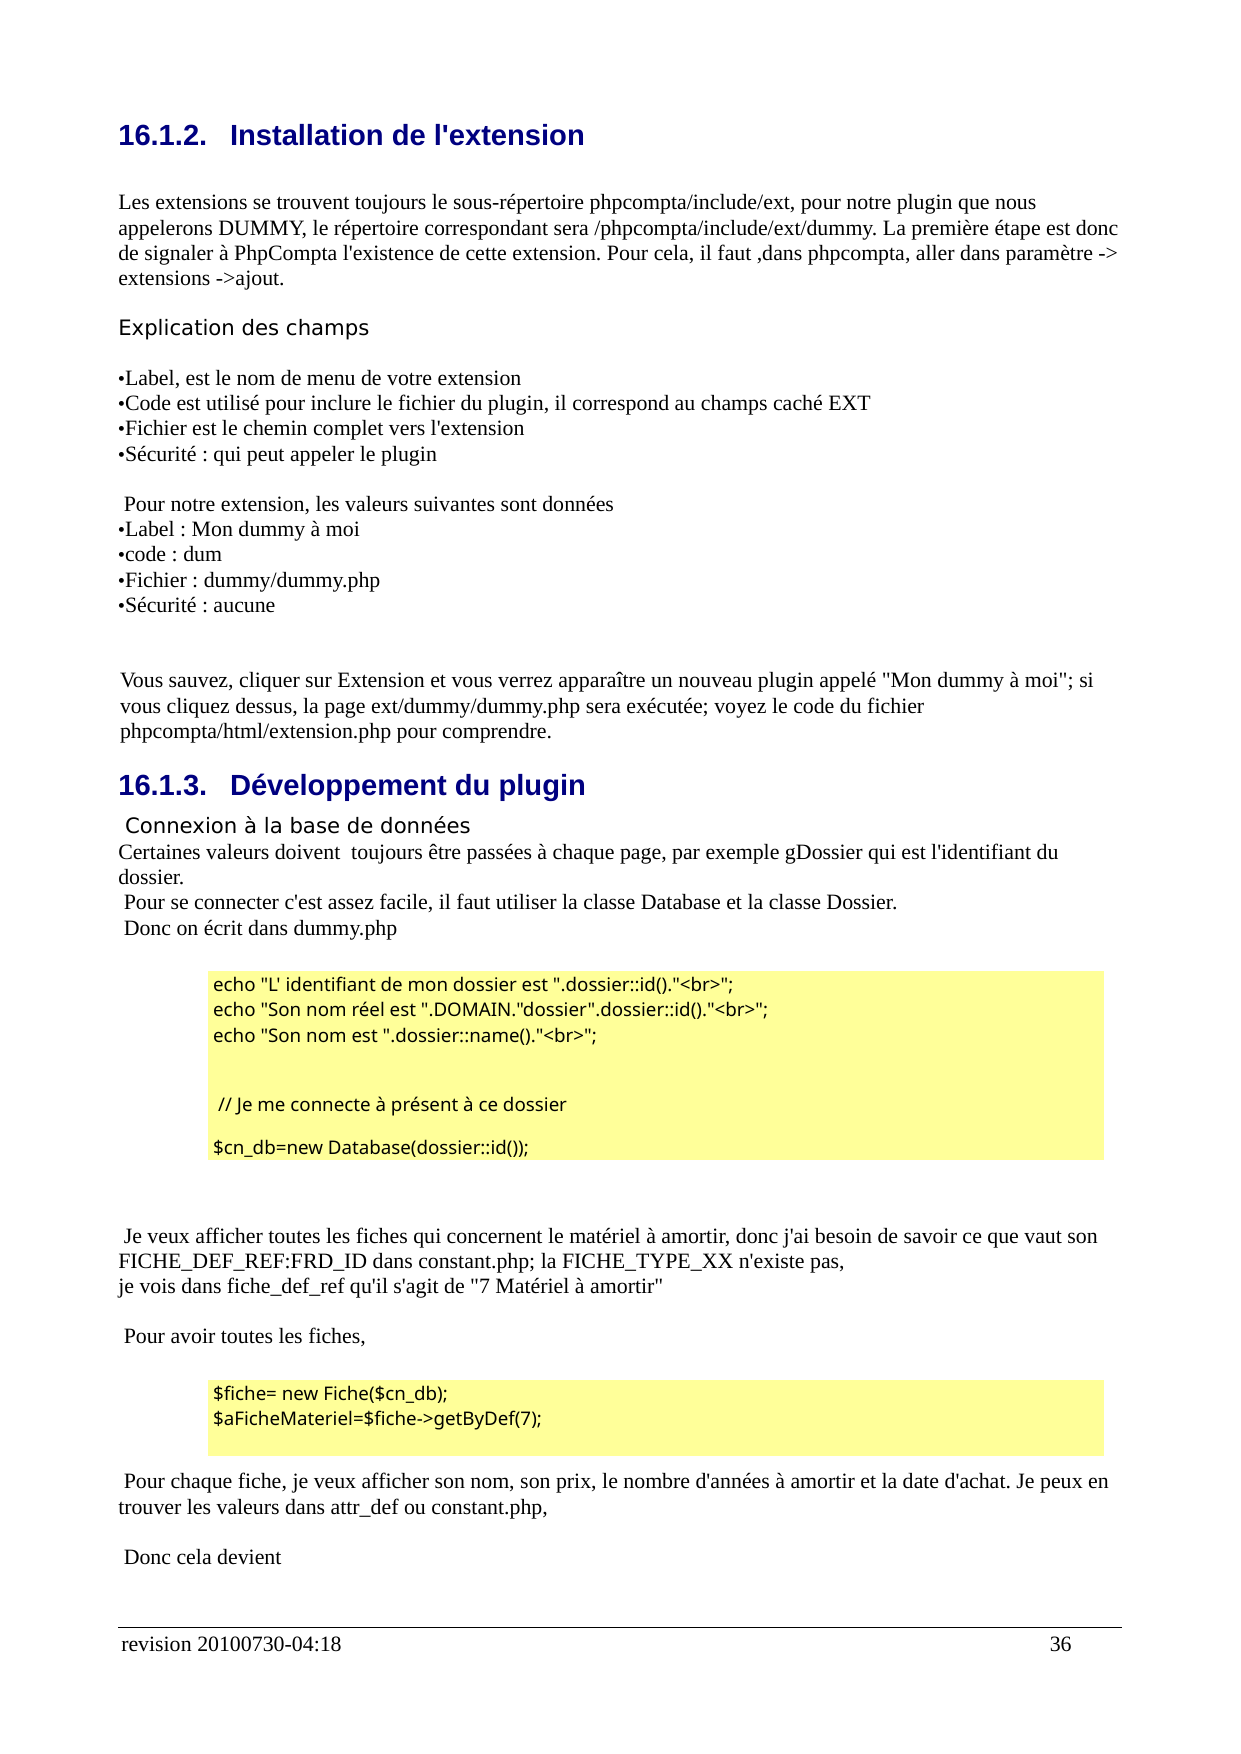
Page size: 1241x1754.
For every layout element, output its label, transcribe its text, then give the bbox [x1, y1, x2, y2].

list Sécurité : aucune [118, 592, 1122, 617]
list Label : Mon dummy à moi [118, 516, 1122, 541]
text $fiche= new Fiche($cn_db); $aFicheMateriel=$fiche->getByDef(7); [208, 1380, 1104, 1456]
text Je veux afficher toutes les fiches qui concernent le matériel à amortir, donc j'ai besoin de savoir ce que vaut son FICHE_DEF_REF:FRD_ID dans constant.php; la FICHE_TYPE_XX n'existe pas, [118, 1197, 1122, 1273]
text Certaines valeurs doivent toujours être passées à chaque page, par exemple gDossier qui est l'identifiant du dossier. [118, 839, 1122, 889]
list Fichier est le chemin complet vers l'extension [118, 415, 1122, 441]
text Pour chaque fiche, je veux afficher son nom, son prix, le nombre d'années à amortir et la date d'achat. Je peux en trouver les valeurs dans attr_def ou constant.php, [118, 1468, 1122, 1544]
subtitle Installation de l'extension [118, 118, 1122, 152]
list Vous sauvez, cliquer sur Extension et vous verrez apparaître un nouveau plugin appelé "Mon dummy à moi"; si vous cliquez dessus, la page ext/dummy/dummy.php sera exécutée; voyez le code du fichier phpcompta/html/extension.php pour comprendre. [118, 617, 1122, 743]
text Donc on écrit dans dummy.php [118, 914, 1122, 940]
text $cn_db=new Database(dossier::id()); [208, 1135, 1104, 1160]
list code : dum [118, 541, 1122, 567]
text Donc cela devient [118, 1544, 1122, 1569]
text // Je me connecte à présent à ce dossier [208, 1091, 1104, 1117]
text Les extensions se trouvent toujours le sous-répertoire phpcompta/include/ext, pour notre plugin que nous appelerons DUMMY, le répertoire correspondant sera /phpcompta/include/ext/dummy. La première étape est donc de signaler à PhpCompta l'existence de cette extension. Pour cela, il faut ,dans phpcompta, aller dans paramètre -> extensions ->ajout. [118, 164, 1122, 315]
subtitle Explication des champs [118, 315, 1122, 365]
list Sécurité : qui peut appeler le plugin [118, 441, 1122, 491]
subtitle Connexion à la base de données [118, 814, 1122, 839]
list Fichier : dummy/dummy.php [118, 567, 1122, 592]
list Label, est le nom de menu de votre extension [118, 365, 1122, 390]
text echo "L' identifiant de mon dossier est ".dossier::id()."<br>"; echo "Son nom réel est ".DOMAIN."dossier".dossier::id()."<br>"; echo "Son nom est ".dossier::name()."<br>"; [208, 971, 1104, 1073]
text je vois dans fiche_def_ref qu'il s'agit de "7 Matériel à amortir" Pour avoir toutes les fiches, [118, 1273, 1122, 1374]
subtitle Développement du plugin [118, 768, 1122, 802]
text Pour notre extension, les valeurs suivantes sont données [118, 491, 1122, 516]
text Pour se connecter c'est assez facile, il faut utiliser la classe Database et la classe Dossier. [118, 889, 1122, 914]
list Code est utilisé pour inclure le fichier du plugin, il correspond au champs caché EXT [118, 390, 1122, 415]
